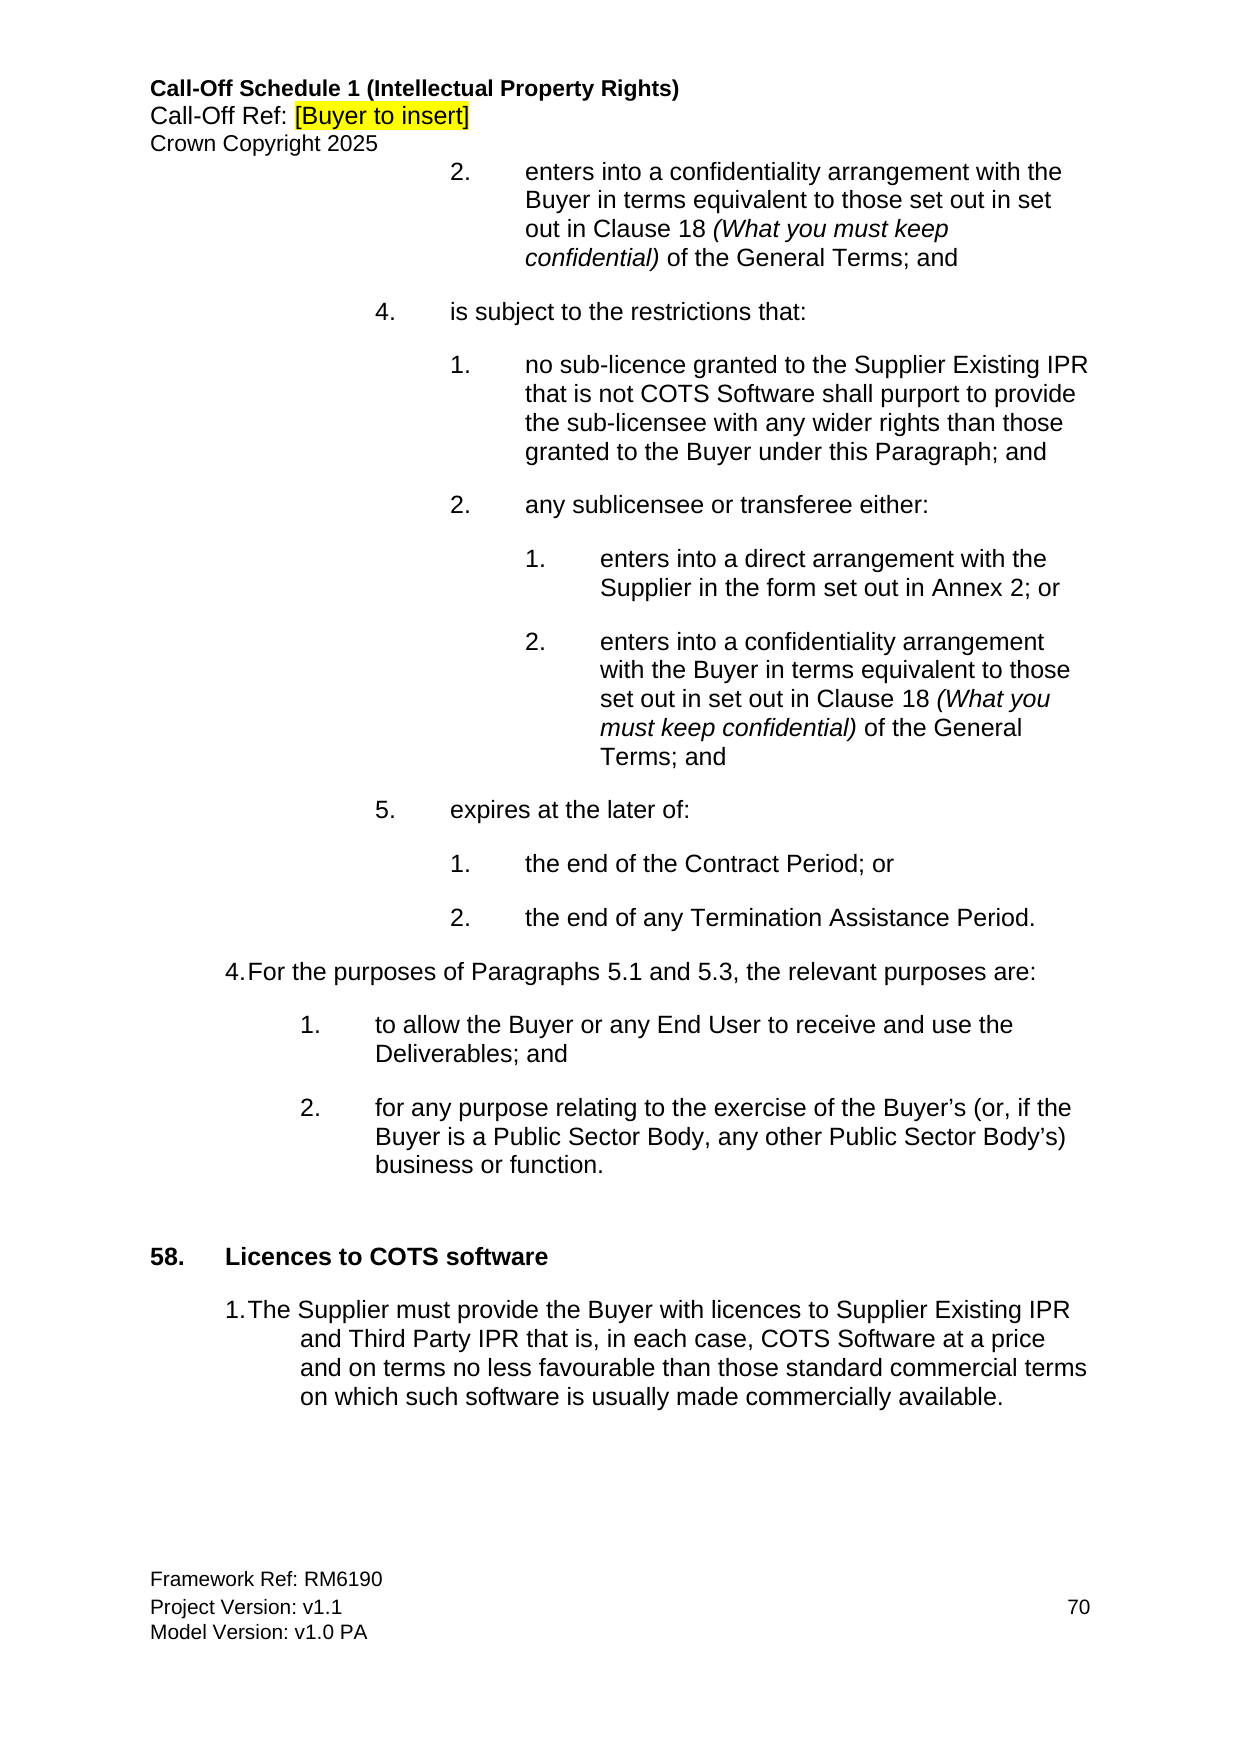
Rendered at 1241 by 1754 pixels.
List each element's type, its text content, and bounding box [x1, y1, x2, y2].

subtitle expires at the later of: [375, 795, 1090, 824]
subtitle to allow the Buyer or any End User to receive and use the Deliverables; and [300, 1010, 1090, 1068]
subtitle enters into a confidentiality arrangement with the Buyer in terms equivalent to those set out in set out in Clause 18 (What you must keep confidential) of the General Terms; and [450, 156, 1090, 271]
subtitle for any purpose relating to the exercise of the Buyer’s (or, if the Buyer is a Public Sector Body, any other Public Sector Body’s) business or function. [300, 1093, 1090, 1179]
subtitle is subject to the restrictions that: [375, 296, 1090, 325]
subtitle enters into a confidentiality arrangement with the Buyer in terms equivalent to those set out in set out in Clause 18 (What you must keep confidential) of the General Terms; and [525, 626, 1090, 770]
subtitle no sub-licence granted to the Supplier Existing IPR that is not COTS Software shall purport to provide the sub-licensee with any wider rights than those granted to the Buyer under this Paragraph; and [450, 350, 1090, 465]
subtitle Licences to COTS software [150, 1241, 1090, 1270]
subtitle For the purposes of Paragraphs 5.1 and 5.3, the relevant purposes are: [225, 956, 1090, 985]
subtitle The Supplier must provide the Buyer with licences to Supplier Existing IPR and Third Party IPR that is, in each case, COTS Software at a price and on terms no less favourable than those standard commercial terms on which such software is usually made commercially available. [225, 1295, 1090, 1410]
subtitle any sublicensee or transferee either: [450, 490, 1090, 519]
subtitle the end of any Termination Assistance Period. [450, 903, 1090, 931]
subtitle the end of the Contract Period; or [450, 849, 1090, 878]
subtitle enters into a direct arrangement with the Supplier in the form set out in Annex 2; or [525, 544, 1090, 601]
